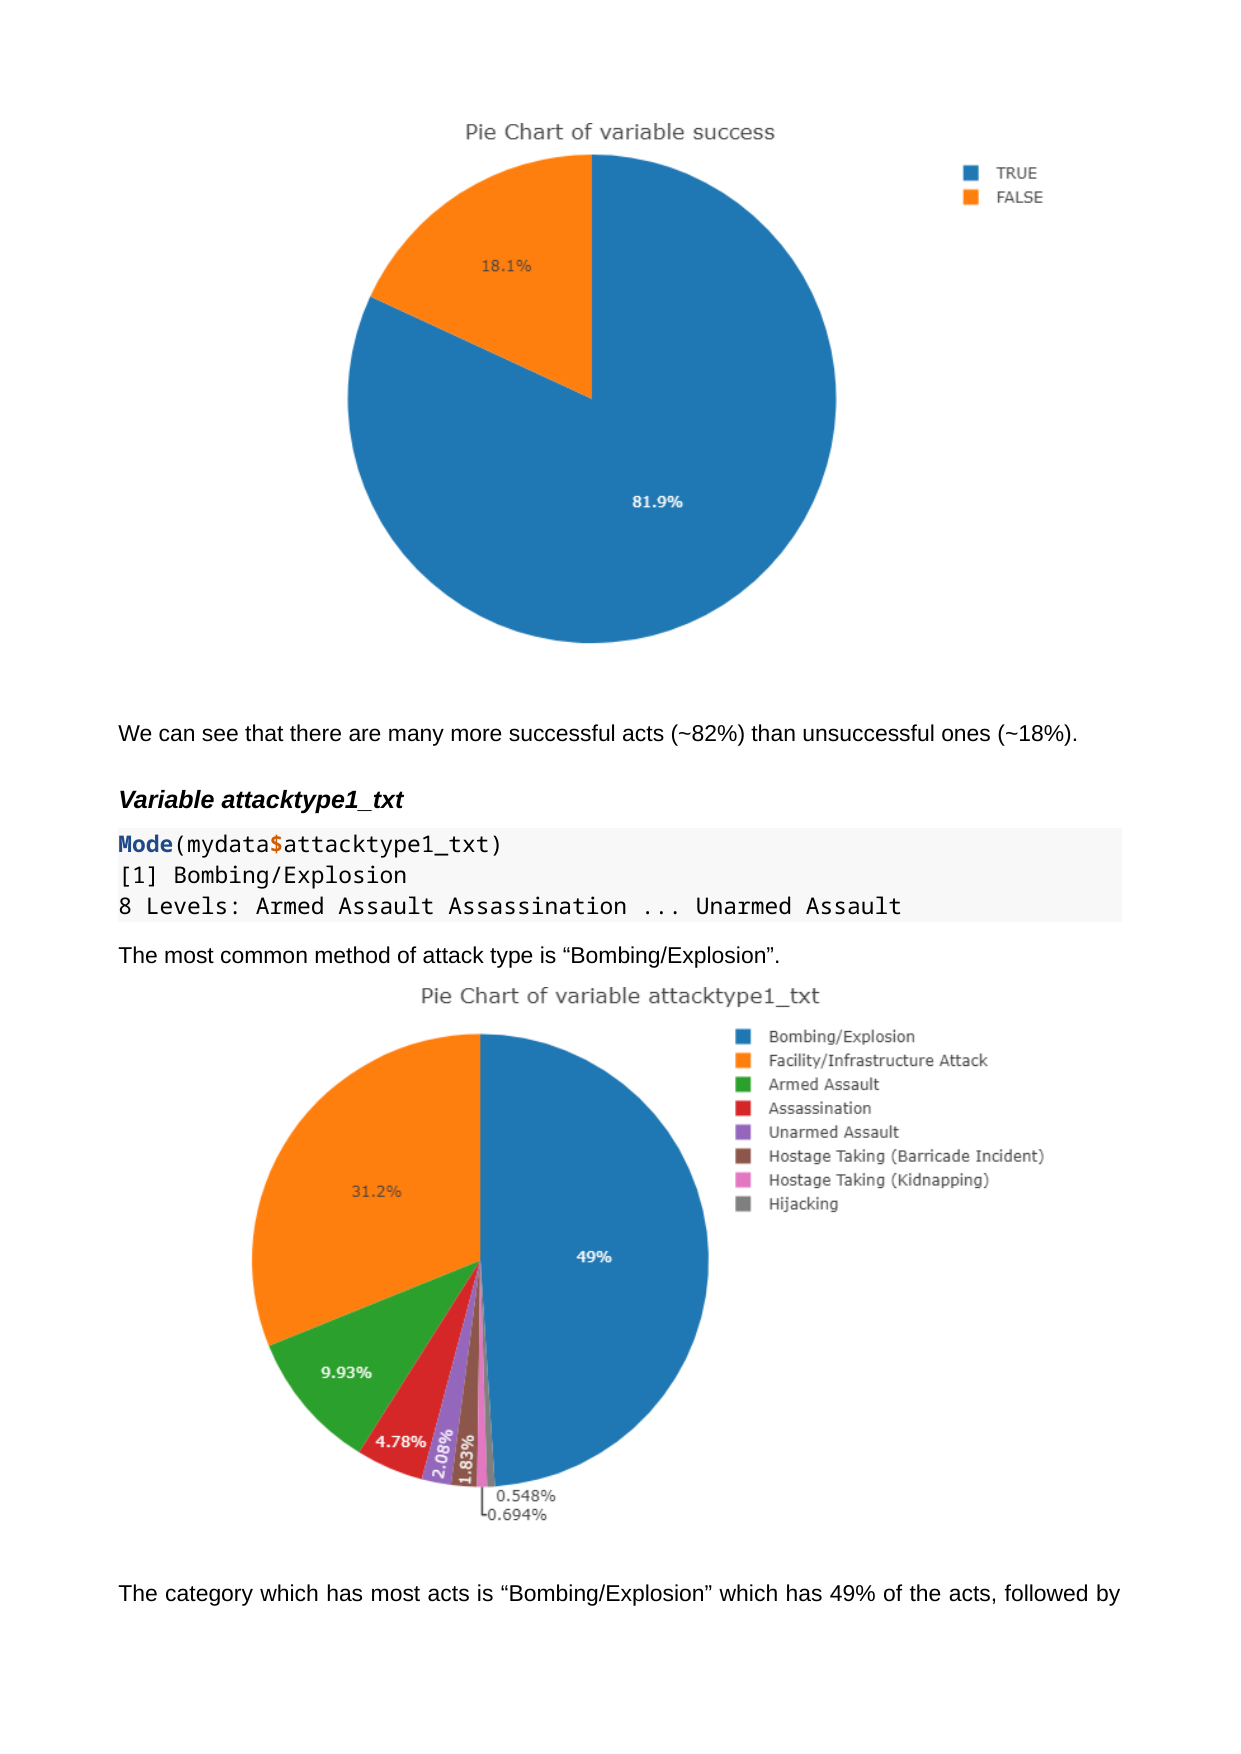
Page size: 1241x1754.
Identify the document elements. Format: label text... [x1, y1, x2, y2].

table_header [119, 988, 1122, 1559]
text Mode(mydata$attacktype1_txt) [118, 828, 1122, 859]
text The category which has most acts is “Bombing/Explosion” which has 49% of the acts, followed by [118, 1579, 1122, 1606]
subtitle Variable attacktype1_txt [118, 785, 1122, 813]
text We can see that there are many more successful acts (~82%) than unsuccessful ones (~18%). [118, 720, 1122, 747]
picture [176, 123, 1064, 694]
text [1] Bombing/Explosion 8 Levels: Armed Assault Assassination ... Unarmed Assault [118, 859, 1122, 922]
text The most common method of attack type is “Bombing/Explosion”. [118, 942, 1122, 968]
picture [176, 987, 1064, 1553]
table_header [119, 119, 1122, 700]
table_header [119, 983, 1122, 987]
